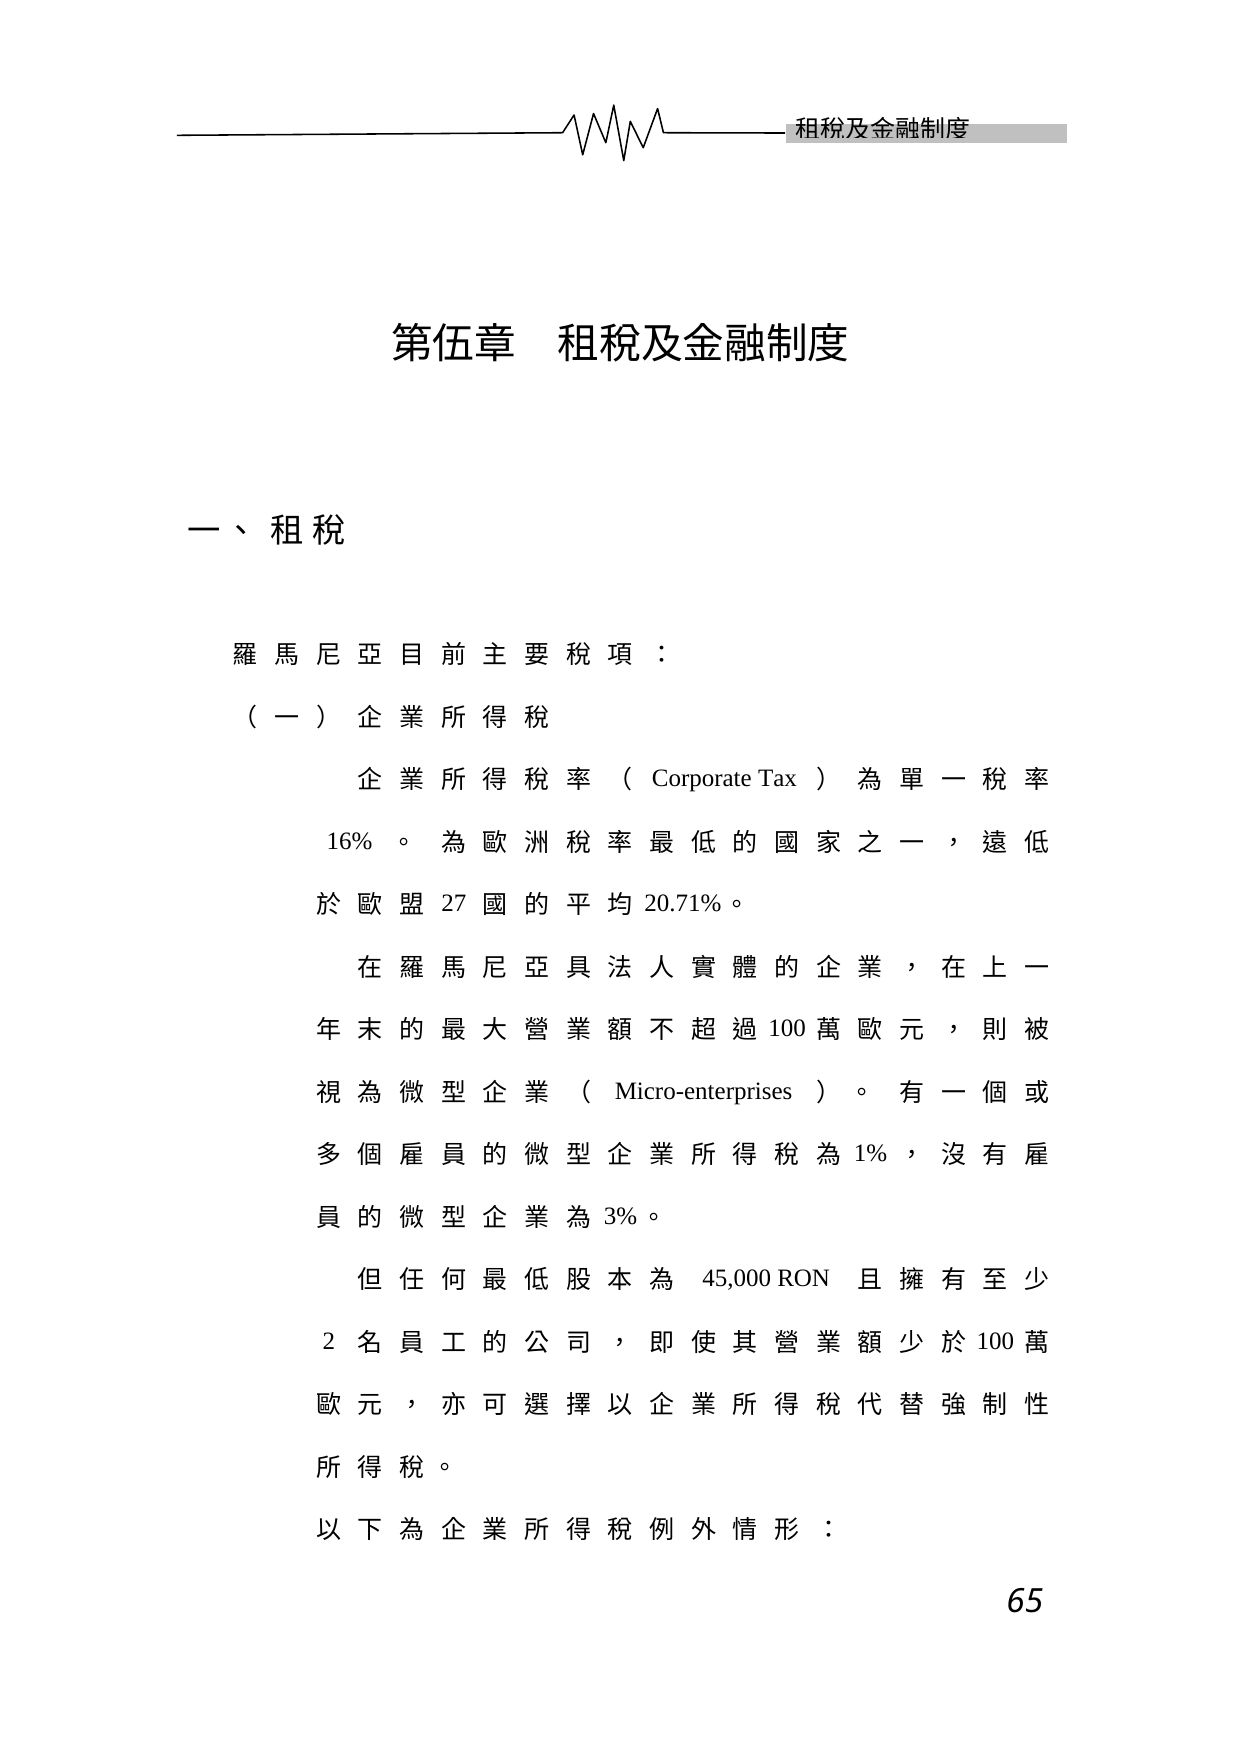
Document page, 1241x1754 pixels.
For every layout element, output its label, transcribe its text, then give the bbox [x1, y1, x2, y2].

text 在羅馬尼亞具法人實體的企業，在上一年末的最大營業額不超過100萬歐元，則被視為微型企業（Micro-enterprises）。有一個或多個雇員的微型企業所得稅為1%，沒有雇員的微型企業為3%。 [281, 924, 1058, 1236]
text 但任何最低股本為45,000 RON且擁有至少2名員工的公司，即使其營業額少於100萬歐元，亦可選擇以企業所得稅代替強制性所得稅。 [281, 1236, 1058, 1486]
text 一、租稅 [183, 486, 1058, 549]
text 第伍章 租稅及金融制度 [183, 299, 1058, 361]
text （一）企業所得稅 [207, 674, 1058, 736]
text 以下為企業所得稅例外情形： [281, 1486, 1058, 1549]
text 羅馬尼亞目前主要稅項： [207, 611, 1058, 674]
text 企業所得稅率（Corporate Tax）為單一稅率16%。為歐洲稅率最低的國家之一，遠低於歐盟27國的平均20.71%。 [281, 736, 1058, 924]
